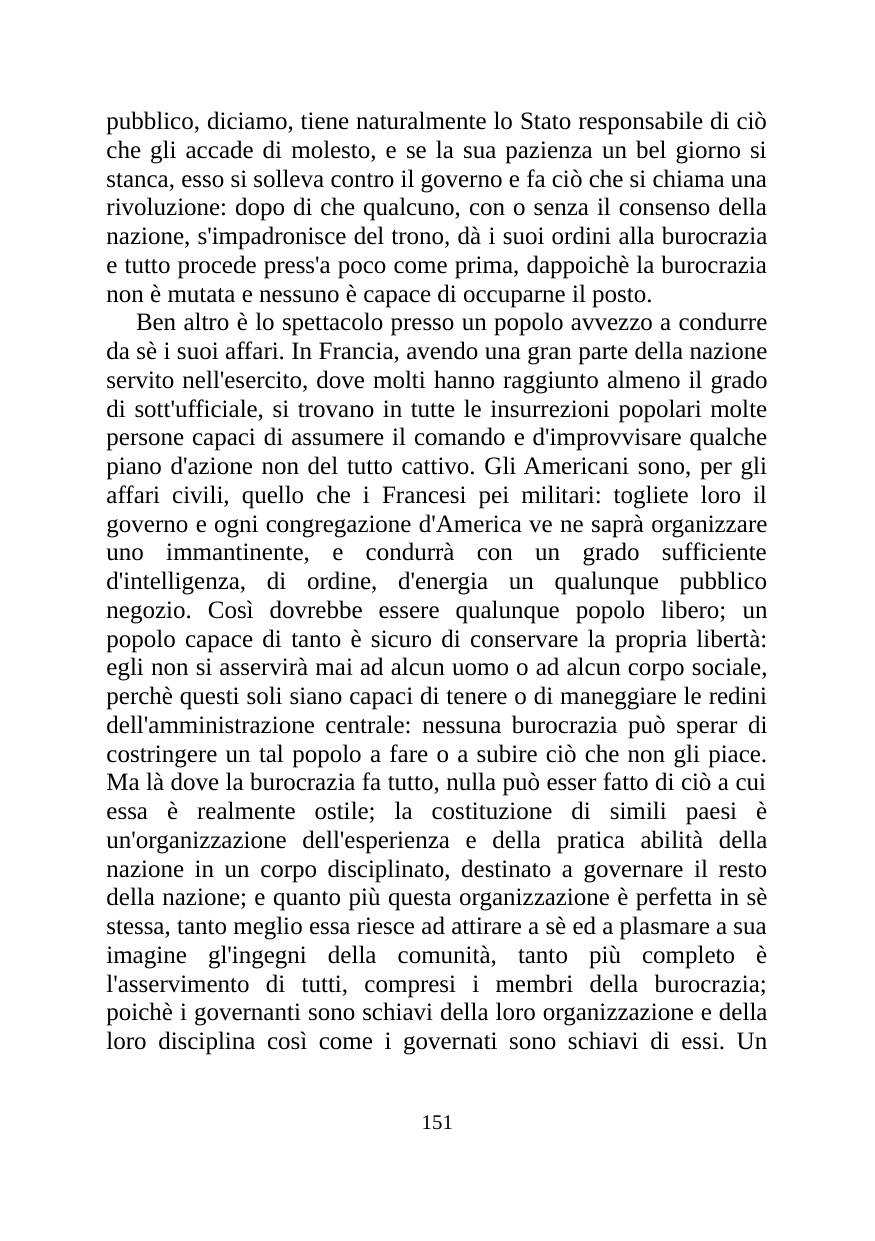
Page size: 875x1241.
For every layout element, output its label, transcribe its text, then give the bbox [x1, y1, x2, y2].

text pubblico, diciamo, tiene naturalmente lo Stato responsabile di ciò che gli accade di molesto, e se la sua pazienza un bel giorno si stanca, esso si solleva contro il governo e fa ciò che si chiama una rivoluzione: dopo di che qualcuno, con o senza il consenso della nazione, s'impadronisce del trono, dà i suoi ordini alla burocrazia e tutto procede press'a poco come prima, dappoichè la burocrazia non è mutata e nessuno è capace di occuparne il posto. [106, 106, 768, 307]
text Ben altro è lo spettacolo presso un popolo avvezzo a condurre da sè i suoi affari. In Francia, avendo una gran parte della nazione servito nell'esercito, dove molti hanno raggiunto almeno il grado di sott'ufficiale, si trovano in tutte le insurrezioni popolari molte persone capaci di assumere il comando e d'improvvisare qualche piano d'azione non del tutto cattivo. Gli Americani sono, per gli affari civili, quello che i Francesi pei militari: togliete loro il governo e ogni congregazione d'America ve ne saprà organizzare uno immantinente, e condurrà con un grado sufficiente d'intelligenza, di ordine, d'energia un qualunque pubblico negozio. Così dovrebbe essere qualunque popolo libero; un popolo capace di tanto è sicuro di conservare la propria libertà: egli non si asservirà mai ad alcun uomo o ad alcun corpo sociale, perchè questi soli siano capaci di tenere o di maneggiare le redini dell'amministrazione centrale: nessuna burocrazia può sperar di costringere un tal popolo a fare o a subire ciò che non gli piace. Ma là dove la burocrazia fa tutto, nulla può esser fatto di ciò a cui essa è realmente ostile; la costituzione di simili paesi è un'organizzazione dell'esperienza e della pratica abilità della nazione in un corpo disciplinato, destinato a governare il resto della nazione; e quanto più questa organizzazione è perfetta in sè stessa, tanto meglio essa riesce ad attirare a sè ed a plasmare a sua imagine gl'ingegni della comunità, tanto più completo è l'asservimento di tutti, compresi i membri della burocrazia; poichè i governanti sono schiavi della loro organizzazione e della loro disciplina così come i governati sono schiavi di essi. Un [106, 307, 768, 1055]
